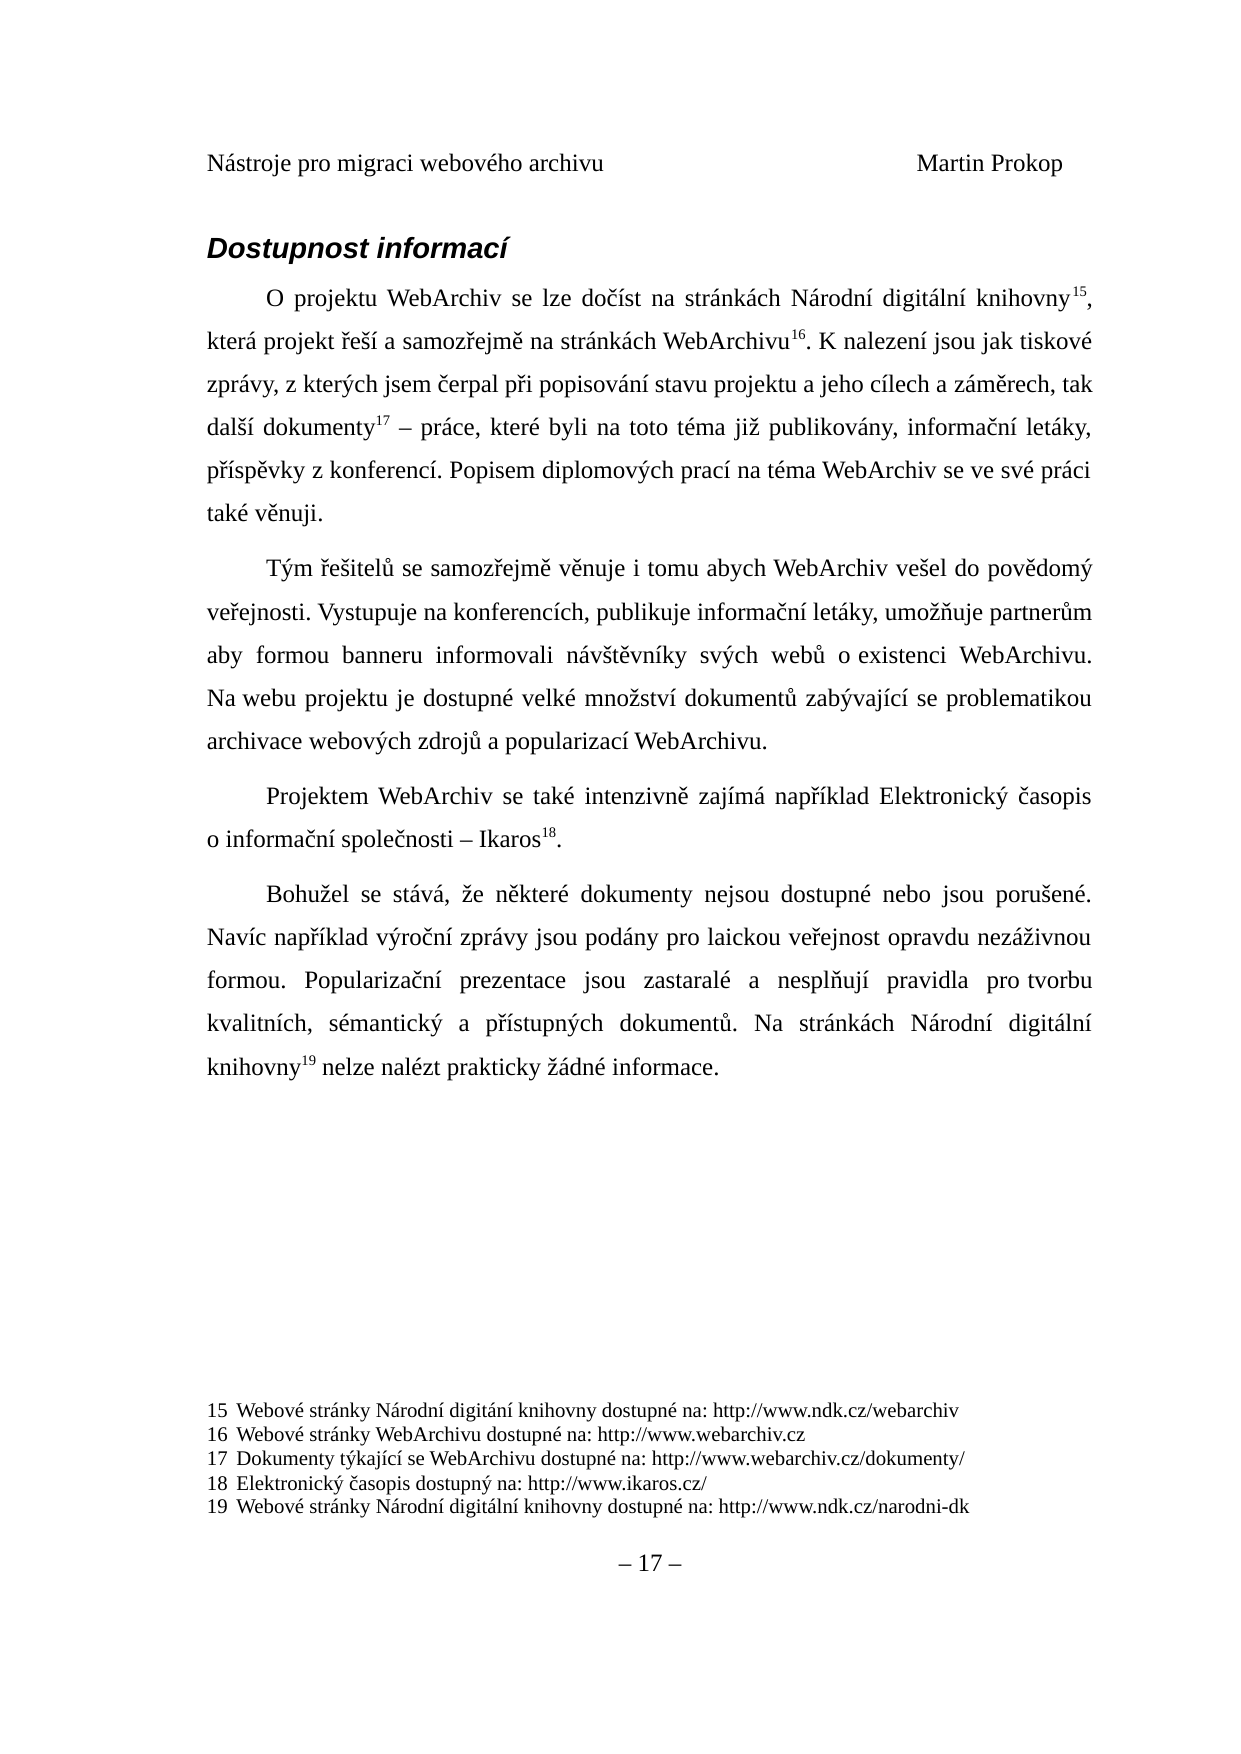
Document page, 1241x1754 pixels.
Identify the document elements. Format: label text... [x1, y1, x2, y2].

text Webové stránky Národní digitání knihovny dostupné na: http://www.ndk.cz/webarchiv [207, 1398, 1093, 1422]
subtitle Dostupnost informací [207, 231, 1093, 264]
text Webové stránky WebArchivu dostupné na: http://www.webarchiv.cz [207, 1422, 1093, 1446]
text Bohužel se stává, že některé dokumenty nejsou dostupné nebo jsou porušené. Navíc například výroční zprávy jsou podány pro laickou veřejnost opravdu nezáživnou formou. Popularizační prezentace jsou zastaralé a nesplňují pravidla pro tvorbu kvalitních, sémantický a přístupných dokumentů. Na stránkách Národní digitální knihovny nelze nalézt prakticky žádné informace. [207, 879, 1093, 1080]
text Webové stránky Národní digitální knihovny dostupné na: http://www.ndk.cz/narodni-dk [207, 1494, 1093, 1518]
text Projektem WebArchiv se také intenzivně zajímá například Elektronický časopis o informační společnosti – Ikaros. [207, 781, 1093, 853]
text Dokumenty týkající se WebArchivu dostupné na: http://www.webarchiv.cz/dokumenty/ [207, 1446, 1093, 1470]
text Elektronický časopis dostupný na: http://www.ikaros.cz/ [207, 1470, 1093, 1494]
text Tým řešitelů se samozřejmě věnuje i tomu abych WebArchiv vešel do povědomý veřejnosti. Vystupuje na konferencích, publikuje informační letáky, umožňuje partnerům aby formou banneru informovali návštěvníky svých webů o existenci WebArchivu. Na webu projektu je dostupné velké množství dokumentů zabývající se problematikou archivace webových zdrojů a popularizací WebArchivu. [207, 553, 1093, 755]
text O projektu WebArchiv se lze dočíst na stránkách Národní digitální knihovny, která projekt řeší a samozřejmě na stránkách WebArchivu. K nalezení jsou jak tiskové zprávy, z kterých jsem čerpal při popisování stavu projektu a jeho cílech a záměrech, tak další dokumenty – práce, které byli na toto téma již publikovány, informační letáky, příspěvky z konferencí. Popisem diplomových prací na téma WebArchiv se ve své práci také věnuji. [207, 283, 1093, 527]
